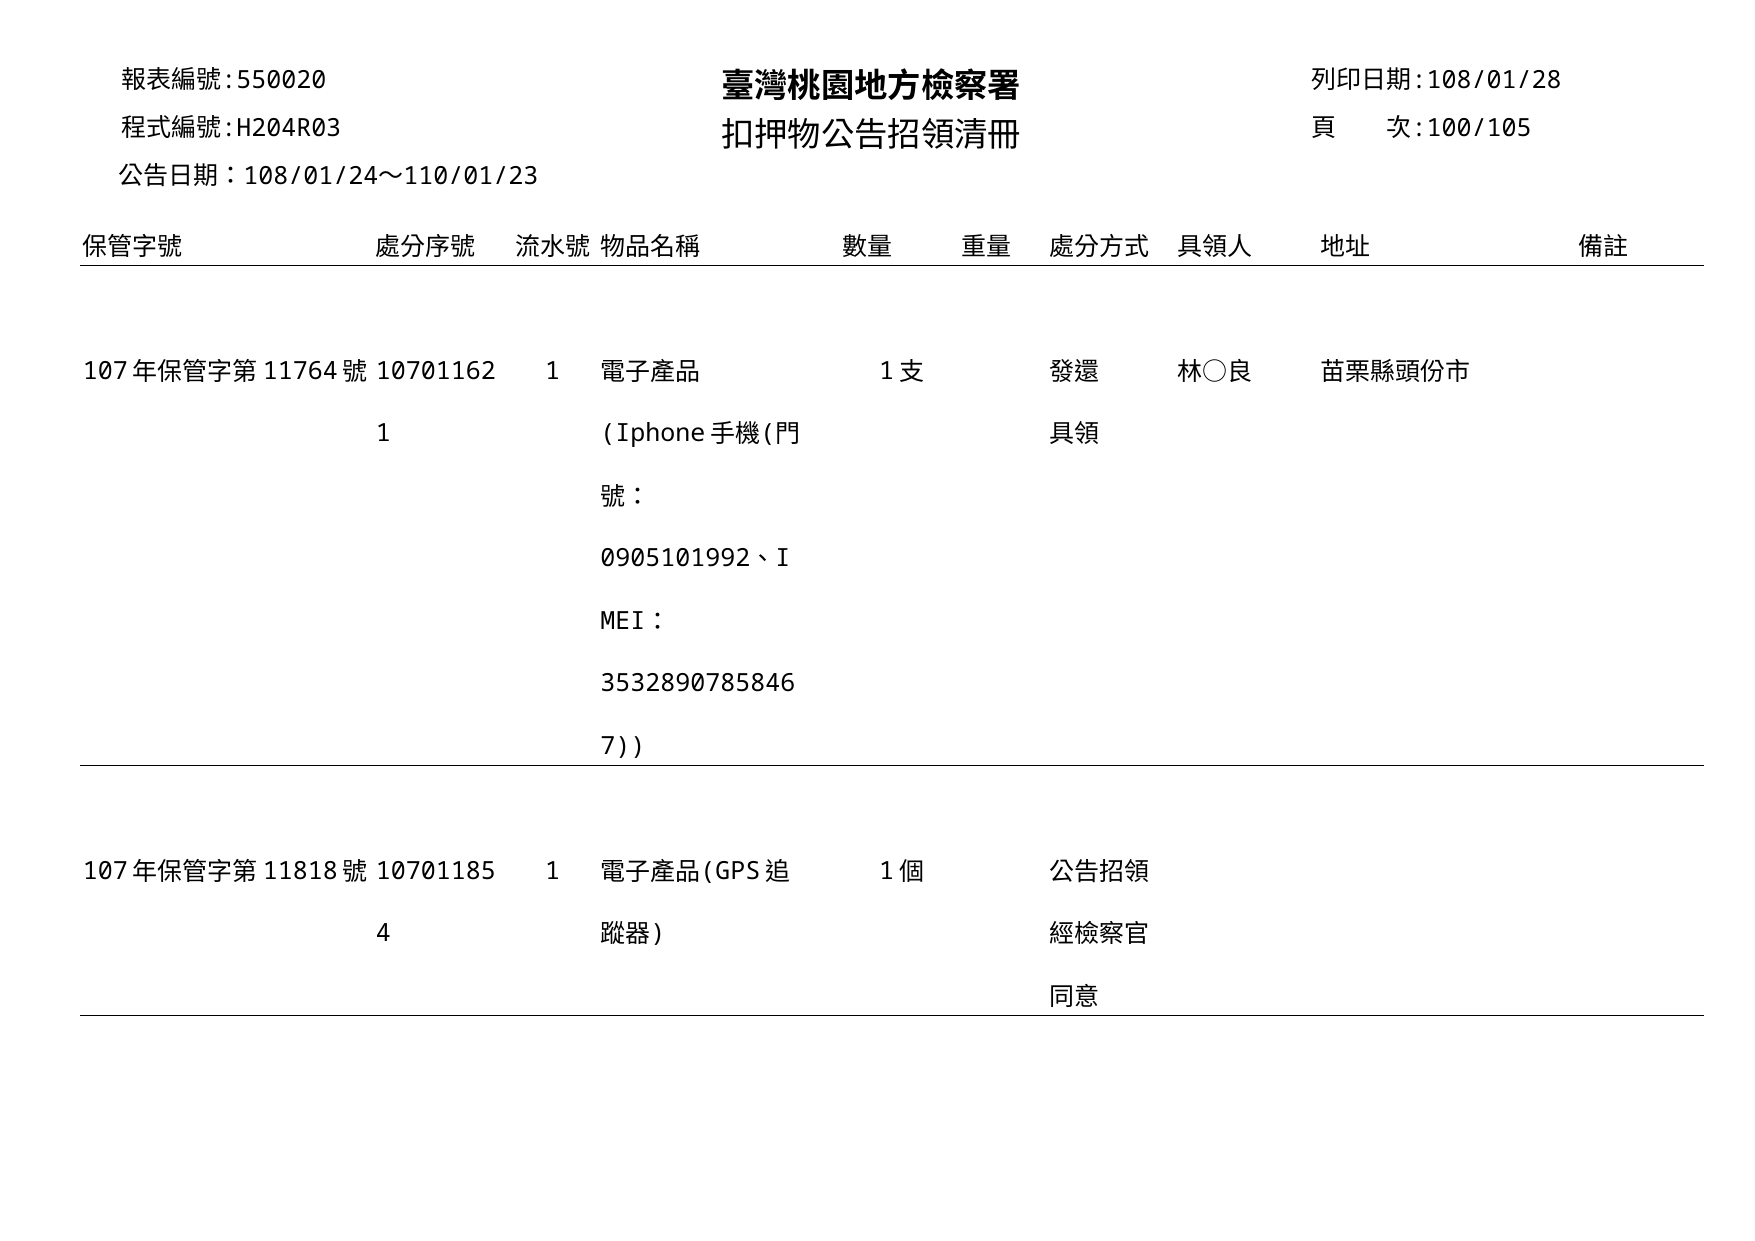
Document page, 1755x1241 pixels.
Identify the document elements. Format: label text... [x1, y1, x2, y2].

table_cell 發還 具領 [1046, 266, 1175, 765]
table_cell [1575, 766, 1704, 1015]
table_cell 107年保管字第11818號 [80, 766, 373, 1015]
table_header 具領人 [1175, 203, 1317, 265]
table_cell 電子產品(Iphone手機(門號：0905101992、IMEI：35328907858467)) [597, 266, 807, 765]
table_header 流水號 [507, 203, 597, 265]
table_cell [927, 266, 1046, 765]
table_cell 公告招領經檢察官同意 [1046, 766, 1175, 1015]
table_header 處分方式 [1046, 203, 1175, 265]
table_cell [927, 766, 1046, 1015]
table_cell 107011621 [373, 266, 507, 765]
table_header 備註 [1575, 203, 1704, 265]
table_header 保管字號 [80, 203, 373, 265]
table_cell 林○良 [1175, 266, 1317, 765]
table_header 重量 [927, 203, 1046, 265]
table_header 地址 [1317, 203, 1575, 265]
table_cell 107年保管字第11764號 [80, 266, 373, 765]
table_cell 苗栗縣頭份市 [1317, 266, 1575, 765]
table_cell [1575, 266, 1704, 765]
table_cell 電子產品(GPS追蹤器) [597, 766, 807, 1015]
table_cell [1317, 766, 1575, 1015]
table_cell 1個 [808, 766, 927, 1015]
table_header 數量 [808, 203, 927, 265]
table_cell [1175, 766, 1317, 1015]
table_cell 1 [507, 766, 597, 1015]
table_cell 107011854 [373, 766, 507, 1015]
table_header 處分序號 [373, 203, 507, 265]
table_header 物品名稱 [597, 203, 807, 265]
table_cell 1 [507, 266, 597, 765]
table_cell 1支 [808, 266, 927, 765]
